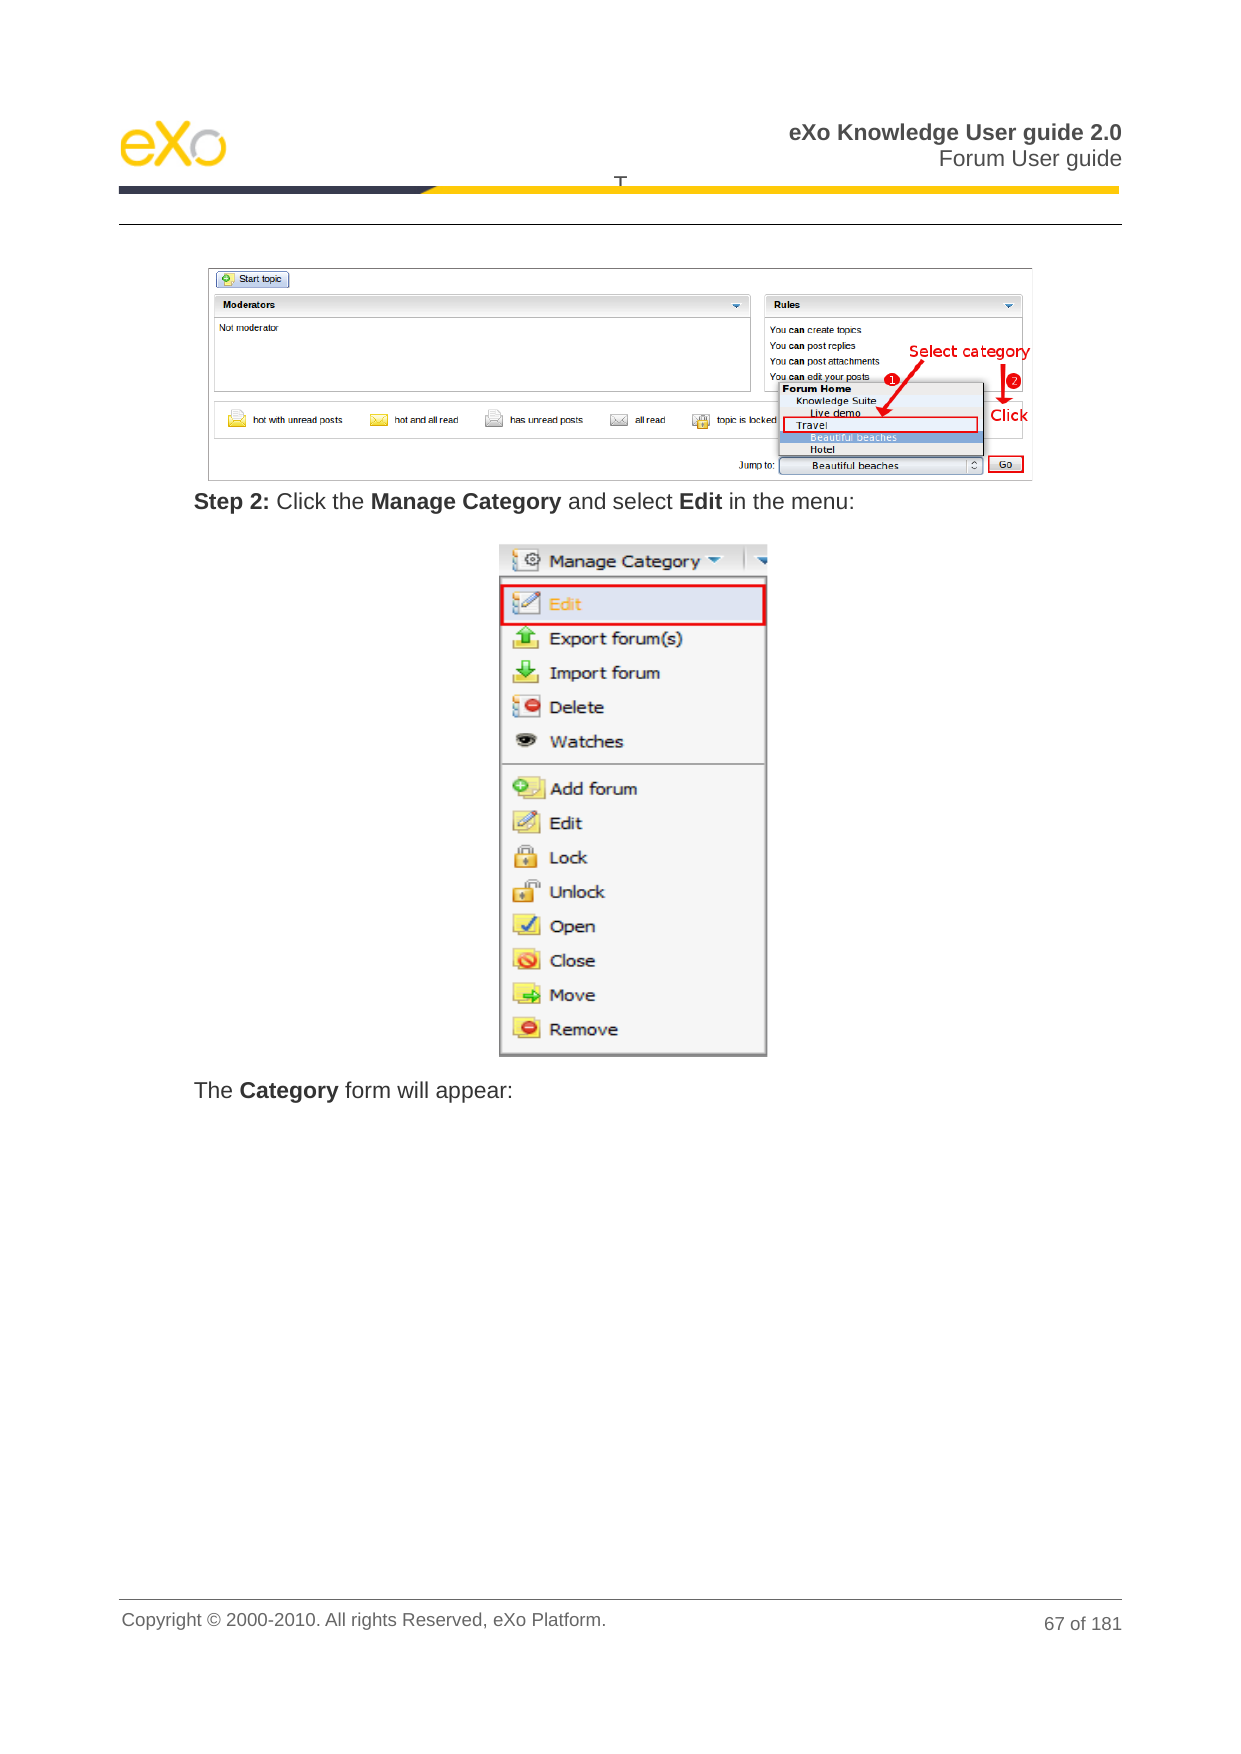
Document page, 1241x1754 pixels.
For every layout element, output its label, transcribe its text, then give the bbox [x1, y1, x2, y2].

picture [120, 120, 227, 167]
list Step 2: Click the Manage Category and select Edit in the menu: [156, 254, 1122, 514]
picture [118, 186, 1119, 194]
picture [208, 268, 1033, 481]
list The Category form will appear: [156, 529, 1122, 1104]
picture [499, 543, 768, 1057]
